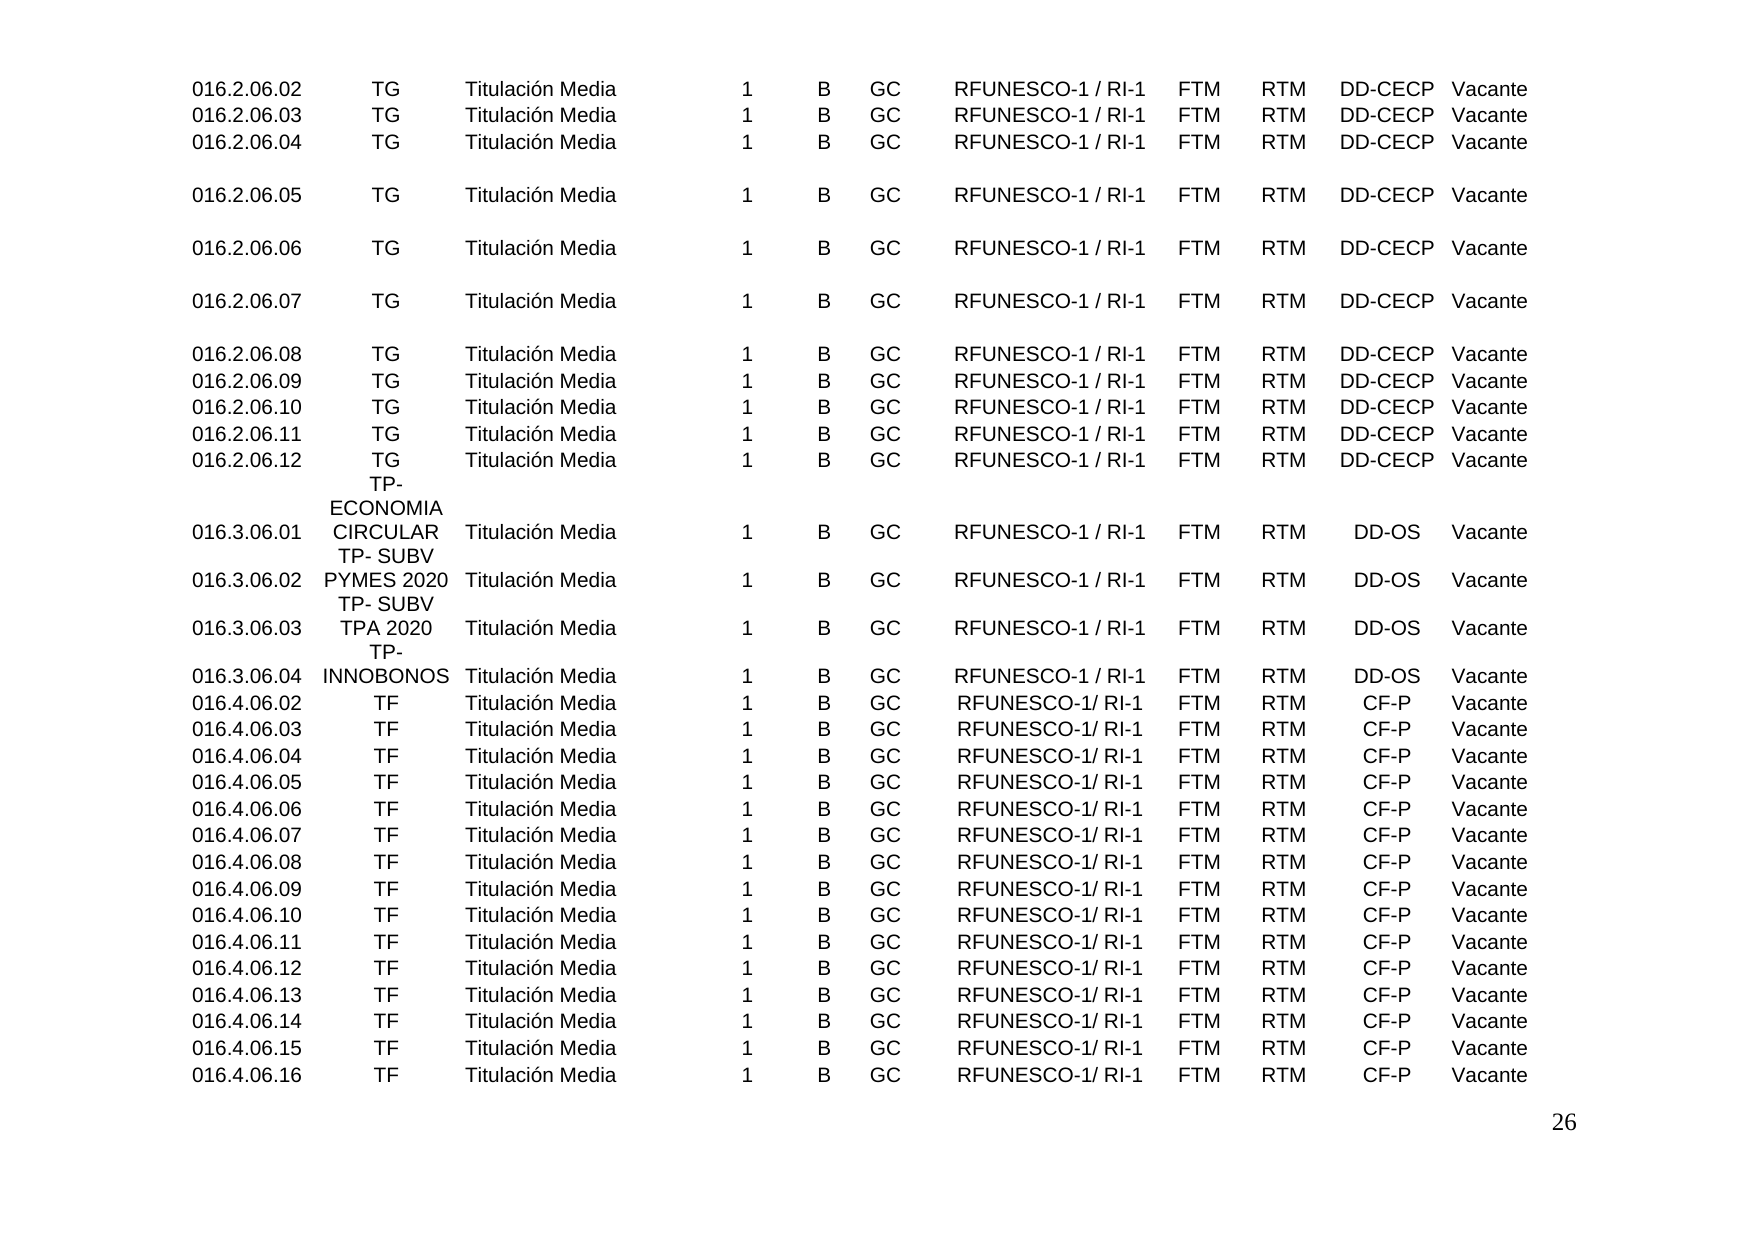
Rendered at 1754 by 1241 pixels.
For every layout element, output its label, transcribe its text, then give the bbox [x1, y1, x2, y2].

table_cell B [786, 847, 862, 874]
table_cell Vacante [1444, 180, 1754, 207]
table_cell Vacante [1444, 954, 1754, 980]
table_cell [1238, 154, 1330, 180]
table_cell RFUNESCO-1/ RI-1 [939, 954, 1161, 980]
table_cell B [786, 874, 862, 900]
table_cell GC [862, 821, 939, 847]
table_cell FTM [1161, 741, 1238, 768]
table_cell DD-CECP [1330, 446, 1444, 472]
table_cell RTM [1238, 544, 1330, 592]
table_cell FTM [1161, 472, 1238, 544]
table_cell 1 [709, 233, 786, 260]
table_cell 1 [709, 900, 786, 927]
table_cell B [786, 821, 862, 847]
table_cell 1 [709, 340, 786, 366]
table_cell RFUNESCO-1 / RI-1 [939, 640, 1161, 688]
table_cell RFUNESCO-1 / RI-1 [939, 592, 1161, 640]
table_cell TF [314, 900, 457, 927]
table_cell DD-OS [1330, 592, 1444, 640]
table_cell 016.2.06.12 [185, 446, 314, 472]
table_cell 016.2.06.04 [185, 127, 314, 153]
table_cell 016.4.06.07 [185, 821, 314, 847]
table_cell TG [314, 419, 457, 446]
table_cell RTM [1238, 874, 1330, 900]
table_cell Titulación Media [458, 472, 709, 544]
table_cell TF [314, 1033, 457, 1060]
table_cell 1 [709, 821, 786, 847]
table_cell RTM [1238, 286, 1330, 313]
table_cell [709, 313, 786, 339]
table_cell 1 [709, 640, 786, 688]
table_cell RFUNESCO-1/ RI-1 [939, 847, 1161, 874]
table_cell FTM [1161, 688, 1238, 714]
table_cell TF [314, 1060, 457, 1086]
table_cell TF [314, 1007, 457, 1033]
table_cell 1 [709, 180, 786, 207]
table_cell 1 [709, 715, 786, 741]
table_cell RFUNESCO-1 / RI-1 [939, 286, 1161, 313]
table_cell DD-CECP [1330, 419, 1444, 446]
table_cell 1 [709, 980, 786, 1007]
table_cell 016.2.06.09 [185, 366, 314, 393]
table_cell RTM [1238, 821, 1330, 847]
table_cell RTM [1238, 233, 1330, 260]
table_cell DD-OS [1330, 640, 1444, 688]
table_cell RFUNESCO-1 / RI-1 [939, 340, 1161, 366]
table_cell RTM [1238, 794, 1330, 821]
table_cell RFUNESCO-1/ RI-1 [939, 821, 1161, 847]
table_cell DD-CECP [1330, 393, 1444, 419]
table_cell [1444, 207, 1754, 233]
table_cell FTM [1161, 544, 1238, 592]
table_cell RFUNESCO-1/ RI-1 [939, 688, 1161, 714]
table_cell RTM [1238, 393, 1330, 419]
table_cell [862, 154, 939, 180]
table_cell CF-P [1330, 715, 1444, 741]
table_cell [862, 260, 939, 286]
table_cell Vacante [1444, 640, 1754, 688]
table_cell 1 [709, 472, 786, 544]
table_cell TG [314, 340, 457, 366]
table_cell [458, 207, 709, 233]
table_cell 1 [709, 366, 786, 393]
table_cell Titulación Media [458, 127, 709, 153]
table_cell TG [314, 74, 457, 100]
table_cell 016.4.06.12 [185, 954, 314, 980]
table_cell 1 [709, 927, 786, 953]
table_cell Vacante [1444, 127, 1754, 153]
table_cell Titulación Media [458, 340, 709, 366]
table_cell GC [862, 874, 939, 900]
table_cell 016.4.06.04 [185, 741, 314, 768]
table_cell [458, 313, 709, 339]
table_cell FTM [1161, 286, 1238, 313]
table_cell RFUNESCO-1/ RI-1 [939, 741, 1161, 768]
table_cell 1 [709, 393, 786, 419]
table_cell 016.4.06.09 [185, 874, 314, 900]
table_cell CF-P [1330, 874, 1444, 900]
table_cell FTM [1161, 100, 1238, 127]
table_cell CF-P [1330, 954, 1444, 980]
table_cell DD-OS [1330, 544, 1444, 592]
table_cell 1 [709, 874, 786, 900]
table_cell TP- ECONOMIA CIRCULAR [314, 472, 457, 544]
table_cell TG [314, 100, 457, 127]
table_cell RFUNESCO-1 / RI-1 [939, 100, 1161, 127]
table_cell 1 [709, 446, 786, 472]
table_cell RFUNESCO-1/ RI-1 [939, 1033, 1161, 1060]
table_cell Vacante [1444, 1007, 1754, 1033]
table_cell B [786, 472, 862, 544]
table_cell Vacante [1444, 768, 1754, 794]
table_cell 016.2.06.05 [185, 180, 314, 207]
table_cell [939, 313, 1161, 339]
table_cell 016.2.06.07 [185, 286, 314, 313]
table_cell Vacante [1444, 74, 1754, 100]
table_cell RTM [1238, 74, 1330, 100]
table_cell Vacante [1444, 366, 1754, 393]
table_cell Titulación Media [458, 821, 709, 847]
table_cell 1 [709, 127, 786, 153]
table_cell [1161, 154, 1238, 180]
table_cell B [786, 688, 862, 714]
table_cell CF-P [1330, 900, 1444, 927]
table_cell 016.4.06.16 [185, 1060, 314, 1086]
table_cell RTM [1238, 741, 1330, 768]
table_cell [1161, 260, 1238, 286]
table_cell 1 [709, 419, 786, 446]
table_cell RFUNESCO-1 / RI-1 [939, 393, 1161, 419]
table_cell Titulación Media [458, 233, 709, 260]
table_cell Titulación Media [458, 419, 709, 446]
table_cell TF [314, 980, 457, 1007]
table_cell DD-CECP [1330, 286, 1444, 313]
table_cell TP- SUBV PYMES 2020 [314, 544, 457, 592]
table_cell Vacante [1444, 472, 1754, 544]
table_cell CF-P [1330, 768, 1444, 794]
table_cell RTM [1238, 100, 1330, 127]
table_cell [1444, 260, 1754, 286]
table_cell GC [862, 592, 939, 640]
table_cell B [786, 544, 862, 592]
table_cell Titulación Media [458, 446, 709, 472]
table_cell B [786, 592, 862, 640]
table_cell [185, 154, 314, 180]
table_cell DD-CECP [1330, 233, 1444, 260]
table_cell Vacante [1444, 544, 1754, 592]
table_cell GC [862, 954, 939, 980]
table_cell RFUNESCO-1/ RI-1 [939, 927, 1161, 953]
table_cell Titulación Media [458, 794, 709, 821]
table_cell B [786, 446, 862, 472]
table_cell 016.4.06.06 [185, 794, 314, 821]
table_cell FTM [1161, 821, 1238, 847]
table_cell B [786, 1007, 862, 1033]
table_cell RTM [1238, 688, 1330, 714]
table_cell RFUNESCO-1 / RI-1 [939, 446, 1161, 472]
table_cell Titulación Media [458, 874, 709, 900]
table_cell Vacante [1444, 1033, 1754, 1060]
table_cell 016.2.06.03 [185, 100, 314, 127]
table_cell B [786, 286, 862, 313]
table_cell TP- SUBV TPA 2020 [314, 592, 457, 640]
table_cell 1 [709, 286, 786, 313]
table_cell GC [862, 1007, 939, 1033]
table_cell 1 [709, 954, 786, 980]
table_cell DD-CECP [1330, 74, 1444, 100]
table_cell Titulación Media [458, 286, 709, 313]
table_cell CF-P [1330, 847, 1444, 874]
table_cell FTM [1161, 233, 1238, 260]
table_cell [1330, 260, 1444, 286]
table_cell Vacante [1444, 927, 1754, 953]
table_cell Titulación Media [458, 393, 709, 419]
table_cell RTM [1238, 900, 1330, 927]
table_cell 016.4.06.02 [185, 688, 314, 714]
table_cell 016.2.06.06 [185, 233, 314, 260]
table_cell Titulación Media [458, 366, 709, 393]
table_cell DD-OS [1330, 472, 1444, 544]
table_cell 016.3.06.02 [185, 544, 314, 592]
table_cell 016.4.06.11 [185, 927, 314, 953]
table_cell [709, 260, 786, 286]
table_cell [1238, 260, 1330, 286]
table_cell RFUNESCO-1/ RI-1 [939, 980, 1161, 1007]
table_cell Vacante [1444, 286, 1754, 313]
table_cell 016.4.06.08 [185, 847, 314, 874]
table_cell Titulación Media [458, 688, 709, 714]
table_cell RTM [1238, 340, 1330, 366]
table_cell TF [314, 821, 457, 847]
table_cell Titulación Media [458, 768, 709, 794]
table_cell [1161, 207, 1238, 233]
table_cell TF [314, 874, 457, 900]
table_cell GC [862, 980, 939, 1007]
table_cell RTM [1238, 927, 1330, 953]
table_cell RFUNESCO-1 / RI-1 [939, 472, 1161, 544]
table_cell GC [862, 180, 939, 207]
table_cell Vacante [1444, 100, 1754, 127]
table_cell 1 [709, 688, 786, 714]
table_cell B [786, 233, 862, 260]
table_cell DD-CECP [1330, 180, 1444, 207]
table_cell FTM [1161, 592, 1238, 640]
table_cell B [786, 794, 862, 821]
table_cell [314, 313, 457, 339]
table_cell 016.2.06.08 [185, 340, 314, 366]
table_cell TF [314, 688, 457, 714]
table_cell 1 [709, 544, 786, 592]
table_cell 016.2.06.10 [185, 393, 314, 419]
table_cell GC [862, 366, 939, 393]
table_cell [458, 154, 709, 180]
table_cell GC [862, 715, 939, 741]
table_cell FTM [1161, 1033, 1238, 1060]
table_cell FTM [1161, 954, 1238, 980]
table_cell CF-P [1330, 927, 1444, 953]
table_cell [939, 207, 1161, 233]
table_cell 1 [709, 847, 786, 874]
table_cell TF [314, 715, 457, 741]
table_cell GC [862, 340, 939, 366]
table_cell FTM [1161, 768, 1238, 794]
table_cell RFUNESCO-1/ RI-1 [939, 900, 1161, 927]
table_cell [1444, 313, 1754, 339]
table_cell 016.4.06.10 [185, 900, 314, 927]
table_cell GC [862, 74, 939, 100]
table_cell [1330, 313, 1444, 339]
table_cell RTM [1238, 366, 1330, 393]
table_cell TG [314, 180, 457, 207]
table_cell B [786, 100, 862, 127]
table_cell [1238, 207, 1330, 233]
table_cell FTM [1161, 393, 1238, 419]
table_cell B [786, 980, 862, 1007]
table_cell DD-CECP [1330, 127, 1444, 153]
table_cell CF-P [1330, 1033, 1444, 1060]
table_cell RFUNESCO-1/ RI-1 [939, 794, 1161, 821]
table_cell B [786, 340, 862, 366]
table_cell RTM [1238, 1007, 1330, 1033]
table_cell FTM [1161, 446, 1238, 472]
table_cell TG [314, 393, 457, 419]
table_cell CF-P [1330, 1007, 1444, 1033]
table_cell [1330, 154, 1444, 180]
table_cell RTM [1238, 954, 1330, 980]
table_cell B [786, 715, 862, 741]
table_cell GC [862, 741, 939, 768]
table_cell GC [862, 127, 939, 153]
table_cell FTM [1161, 74, 1238, 100]
table_cell B [786, 768, 862, 794]
table_cell Vacante [1444, 1060, 1754, 1086]
table_cell GC [862, 640, 939, 688]
table_cell RFUNESCO-1 / RI-1 [939, 74, 1161, 100]
table_cell B [786, 1060, 862, 1086]
table_cell [458, 260, 709, 286]
table_cell [786, 154, 862, 180]
table_cell 1 [709, 1060, 786, 1086]
table_cell RFUNESCO-1/ RI-1 [939, 768, 1161, 794]
table_cell [1444, 154, 1754, 180]
table_cell TF [314, 847, 457, 874]
table_cell Vacante [1444, 980, 1754, 1007]
table_cell [709, 154, 786, 180]
table_cell 1 [709, 741, 786, 768]
table_cell GC [862, 900, 939, 927]
table_cell Titulación Media [458, 180, 709, 207]
table_cell GC [862, 393, 939, 419]
table_cell RFUNESCO-1/ RI-1 [939, 1060, 1161, 1086]
table_cell GC [862, 794, 939, 821]
table_cell [786, 207, 862, 233]
table_cell Titulación Media [458, 1033, 709, 1060]
table_cell 1 [709, 1033, 786, 1060]
table_cell Vacante [1444, 393, 1754, 419]
table_cell GC [862, 472, 939, 544]
table_cell TG [314, 233, 457, 260]
table_cell GC [862, 544, 939, 592]
table_cell TF [314, 794, 457, 821]
table_cell B [786, 640, 862, 688]
table_cell B [786, 127, 862, 153]
table_cell 016.2.06.11 [185, 419, 314, 446]
table_cell CF-P [1330, 1060, 1444, 1086]
table_cell RTM [1238, 446, 1330, 472]
table_cell FTM [1161, 980, 1238, 1007]
table_cell GC [862, 1033, 939, 1060]
table_cell FTM [1161, 794, 1238, 821]
table_cell TF [314, 927, 457, 953]
table_cell Titulación Media [458, 100, 709, 127]
table_cell FTM [1161, 927, 1238, 953]
table_cell [1161, 313, 1238, 339]
table_cell Vacante [1444, 446, 1754, 472]
table_cell Titulación Media [458, 544, 709, 592]
table_cell B [786, 393, 862, 419]
table_cell TF [314, 954, 457, 980]
table_cell CF-P [1330, 688, 1444, 714]
table_cell [1238, 313, 1330, 339]
table_cell Titulación Media [458, 954, 709, 980]
table_cell 016.4.06.15 [185, 1033, 314, 1060]
table_cell B [786, 741, 862, 768]
table_cell Vacante [1444, 715, 1754, 741]
table_cell [185, 313, 314, 339]
table_cell GC [862, 419, 939, 446]
table_cell Titulación Media [458, 847, 709, 874]
table_cell CF-P [1330, 741, 1444, 768]
table_cell Vacante [1444, 874, 1754, 900]
table_cell Vacante [1444, 233, 1754, 260]
table_cell 016.4.06.14 [185, 1007, 314, 1033]
table_cell DD-CECP [1330, 366, 1444, 393]
table_cell FTM [1161, 847, 1238, 874]
table_cell Titulación Media [458, 715, 709, 741]
table_cell RFUNESCO-1 / RI-1 [939, 366, 1161, 393]
table_cell [185, 207, 314, 233]
table_cell FTM [1161, 715, 1238, 741]
table_cell B [786, 954, 862, 980]
table_cell Titulación Media [458, 1060, 709, 1086]
table_cell TG [314, 446, 457, 472]
table_cell Vacante [1444, 741, 1754, 768]
table_cell GC [862, 233, 939, 260]
table_cell 1 [709, 794, 786, 821]
table_cell FTM [1161, 180, 1238, 207]
table_cell 016.3.06.04 [185, 640, 314, 688]
table_cell Vacante [1444, 847, 1754, 874]
table_cell 016.3.06.01 [185, 472, 314, 544]
table_cell 016.3.06.03 [185, 592, 314, 640]
table_cell Titulación Media [458, 1007, 709, 1033]
table_cell GC [862, 768, 939, 794]
table_cell [862, 207, 939, 233]
table_cell FTM [1161, 874, 1238, 900]
table_cell 016.4.06.13 [185, 980, 314, 1007]
table_cell B [786, 180, 862, 207]
table_cell Titulación Media [458, 592, 709, 640]
table_cell B [786, 419, 862, 446]
table_cell FTM [1161, 340, 1238, 366]
table_cell Vacante [1444, 900, 1754, 927]
table_cell Titulación Media [458, 927, 709, 953]
table_cell RFUNESCO-1 / RI-1 [939, 127, 1161, 153]
table_cell FTM [1161, 127, 1238, 153]
table_cell RTM [1238, 419, 1330, 446]
table_cell B [786, 927, 862, 953]
table_cell FTM [1161, 1007, 1238, 1033]
table_cell RTM [1238, 180, 1330, 207]
table_cell GC [862, 847, 939, 874]
table_cell [314, 260, 457, 286]
table_cell Vacante [1444, 688, 1754, 714]
table_cell Vacante [1444, 592, 1754, 640]
table_cell B [786, 74, 862, 100]
table_cell 1 [709, 74, 786, 100]
table_cell TG [314, 286, 457, 313]
table_cell RTM [1238, 1060, 1330, 1086]
table_cell RTM [1238, 768, 1330, 794]
table_cell TG [314, 366, 457, 393]
table_cell GC [862, 688, 939, 714]
table_cell GC [862, 286, 939, 313]
table_cell Vacante [1444, 340, 1754, 366]
table_cell 1 [709, 1007, 786, 1033]
table_cell RTM [1238, 1033, 1330, 1060]
table_cell [862, 313, 939, 339]
table_cell 1 [709, 100, 786, 127]
table_cell CF-P [1330, 821, 1444, 847]
table_cell RFUNESCO-1/ RI-1 [939, 874, 1161, 900]
table_cell TG [314, 127, 457, 153]
table_cell FTM [1161, 640, 1238, 688]
table_cell GC [862, 927, 939, 953]
table_cell Vacante [1444, 419, 1754, 446]
table_cell RTM [1238, 127, 1330, 153]
table_cell DD-CECP [1330, 100, 1444, 127]
table_cell RTM [1238, 847, 1330, 874]
table_cell 016.4.06.05 [185, 768, 314, 794]
table_cell TF [314, 741, 457, 768]
table_cell CF-P [1330, 794, 1444, 821]
table_cell [786, 260, 862, 286]
table_cell B [786, 1033, 862, 1060]
table_cell RFUNESCO-1 / RI-1 [939, 233, 1161, 260]
table_cell Vacante [1444, 821, 1754, 847]
table_cell [939, 260, 1161, 286]
table_cell 1 [709, 592, 786, 640]
table_cell FTM [1161, 419, 1238, 446]
table_cell GC [862, 100, 939, 127]
table_cell RFUNESCO-1 / RI-1 [939, 544, 1161, 592]
table_cell RTM [1238, 472, 1330, 544]
table_cell RFUNESCO-1/ RI-1 [939, 1007, 1161, 1033]
table_cell Titulación Media [458, 74, 709, 100]
table_cell Titulación Media [458, 640, 709, 688]
table_cell [314, 154, 457, 180]
table_cell TP- INNOBONOS [314, 640, 457, 688]
table_cell RTM [1238, 715, 1330, 741]
table_cell [1330, 207, 1444, 233]
table_cell [939, 154, 1161, 180]
table_cell CF-P [1330, 980, 1444, 1007]
table_cell TF [314, 768, 457, 794]
table_cell RFUNESCO-1 / RI-1 [939, 419, 1161, 446]
table_cell Titulación Media [458, 900, 709, 927]
table_cell FTM [1161, 1060, 1238, 1086]
table_cell DD-CECP [1330, 340, 1444, 366]
table_cell GC [862, 1060, 939, 1086]
table_cell Titulación Media [458, 980, 709, 1007]
table_cell RTM [1238, 592, 1330, 640]
table_cell RTM [1238, 980, 1330, 1007]
table_cell 016.4.06.03 [185, 715, 314, 741]
table_cell RTM [1238, 640, 1330, 688]
table_cell [314, 207, 457, 233]
table_cell B [786, 366, 862, 393]
table_cell RFUNESCO-1 / RI-1 [939, 180, 1161, 207]
table_cell RFUNESCO-1/ RI-1 [939, 715, 1161, 741]
table_cell [185, 260, 314, 286]
table_cell FTM [1161, 900, 1238, 927]
table_cell 016.2.06.02 [185, 74, 314, 100]
table_cell B [786, 900, 862, 927]
table_cell GC [862, 446, 939, 472]
table_cell Titulación Media [458, 741, 709, 768]
table_cell Vacante [1444, 794, 1754, 821]
table_cell 1 [709, 768, 786, 794]
table_cell FTM [1161, 366, 1238, 393]
table_cell [709, 207, 786, 233]
table_cell [786, 313, 862, 339]
